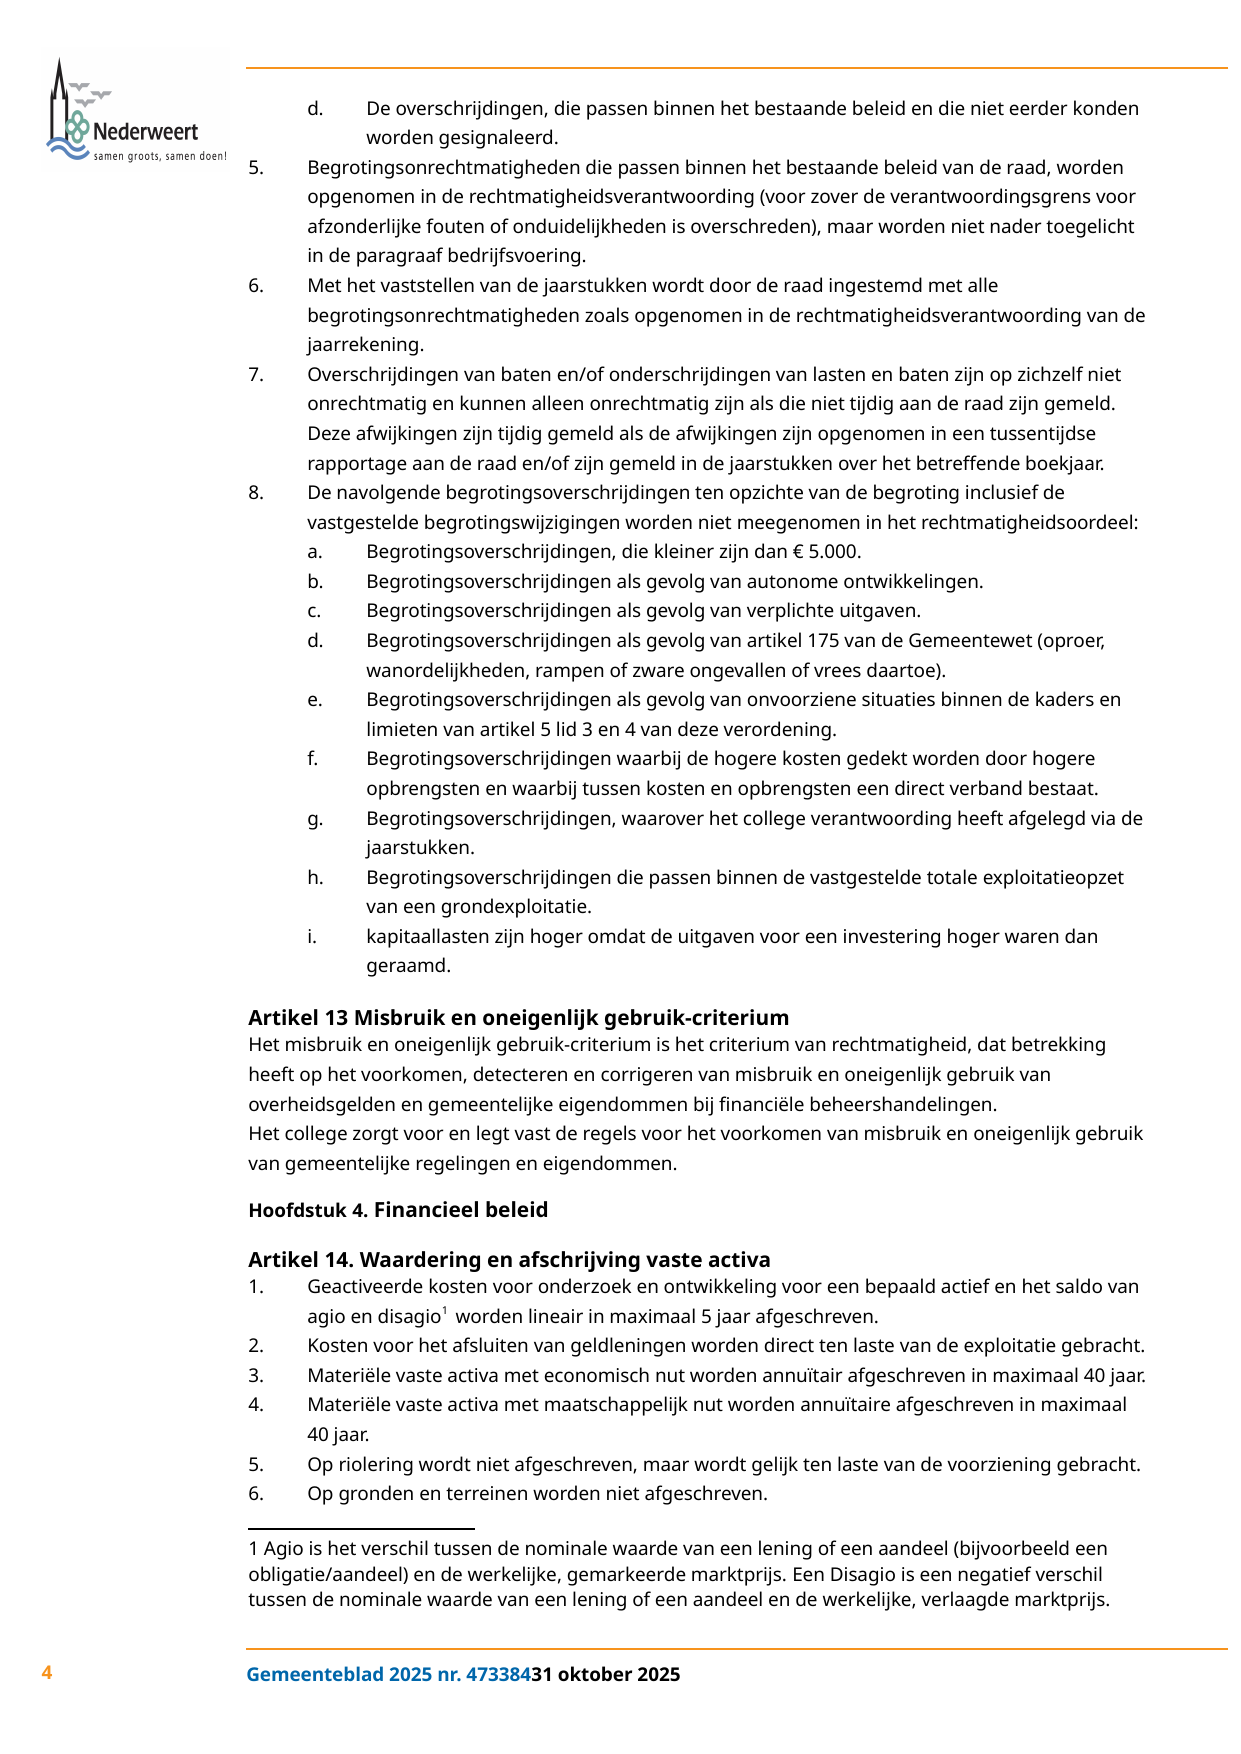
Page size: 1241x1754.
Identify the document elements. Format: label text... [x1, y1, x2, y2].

picture [41, 47, 231, 172]
list Begrotingsonrechtmatigheden die passen binnen het bestaande beleid van de raad, worden opgenomen in de rechtmatigheidsverantwoording (voor zover de verantwoordingsgrens voor afzonderlijke fouten of onduidelijkheden is overschreden), maar worden niet nader toegelicht in de paragraaf bedrijfsvoering. [248, 154, 1152, 268]
list Begrotingsoverschrijdingen als gevolg van onvoorziene situaties binnen de kaders en limieten van artikel 5 lid 3 en 4 van deze verordening. [307, 686, 1152, 742]
list Begrotingsoverschrijdingen die passen binnen de vastgestelde totale exploitatieopzet van een grondexploitatie. [307, 864, 1152, 919]
list Begrotingsoverschrijdingen, waarover het college verantwoording heeft afgelegd via de jaarstukken. [307, 805, 1152, 860]
list De overschrijdingen, die passen binnen het bestaande beleid en die niet eerder konden worden gesignaleerd. [307, 95, 1152, 150]
text Artikel 14. Waardering en afschrijving vaste activa [248, 1245, 1152, 1273]
list Begrotingsoverschrijdingen als gevolg van autonome ontwikkelingen. [307, 568, 1152, 594]
list Op gronden en terreinen worden niet afgeschreven. [248, 1480, 1152, 1506]
text Hoofdstuk 4. Financieel beleid [248, 1196, 1152, 1224]
text Het college zorgt voor en legt vast de regels voor het voorkomen van misbruik en oneigenlijk gebruik van gemeentelijke regelingen en eigendommen. [248, 1120, 1152, 1176]
list Begrotingsoverschrijdingen als gevolg van artikel 175 van de Gemeentewet (oproer, wanordelijkheden, rampen of zware ongevallen of vrees daartoe). [307, 627, 1152, 683]
list Met het vaststellen van de jaarstukken wordt door de raad ingestemd met alle begrotingsonrechtmatigheden zoals opgenomen in de rechtmatigheidsverantwoording van de jaarrekening. [248, 272, 1152, 357]
list Agio is het verschil tussen de nominale waarde van een lening of een aandeel (bijvoorbeeld een obligatie/aandeel) en de werkelijke, gemarkeerde marktprijs. Een Disagio is een negatief verschil tussen de nominale waarde van een lening of een aandeel en de werkelijke, verlaagde marktprijs. [248, 1535, 1152, 1612]
list Begrotingsoverschrijdingen waarbij de hogere kosten gedekt worden door hogere opbrengsten en waarbij tussen kosten en opbrengsten een direct verband bestaat. [307, 746, 1152, 801]
list Materiële vaste activa met maatschappelijk nut worden annuïtaire afgeschreven in maximaal 40 jaar. [248, 1392, 1152, 1447]
list De navolgende begrotingsoverschrijdingen ten opzichte van de begroting inclusief de vastgestelde begrotingswijzigingen worden niet meegenomen in het rechtmatigheidsoordeel: [248, 479, 1152, 535]
list Begrotingsoverschrijdingen als gevolg van verplichte uitgaven. [307, 598, 1152, 623]
list Geactiveerde kosten voor onderzoek en ontwikkeling voor een bepaald actief en het saldo van agio en disagio worden lineair in maximaal 5 jaar afgeschreven. [248, 1273, 1152, 1328]
list Kosten voor het afsluiten van geldleningen worden direct ten laste van de exploitatie gebracht. [248, 1332, 1152, 1358]
text Het misbruik en oneigenlijk gebruik-criterium is het criterium van rechtmatigheid, dat betrekking heeft op het voorkomen, detecteren en corrigeren van misbruik en oneigenlijk gebruik van overheidsgelden en gemeentelijke eigendommen bij financiële beheershandelingen. [248, 1032, 1152, 1116]
list Overschrijdingen van baten en/of onderschrijdingen van lasten en baten zijn op zichzelf niet onrechtmatig en kunnen alleen onrechtmatig zijn als die niet tijdig aan de raad zijn gemeld. Deze afwijkingen zijn tijdig gemeld als de afwijkingen zijn opgenomen in een tussentijdse rapportage aan de raad en/of zijn gemeld in de jaarstukken over het betreffende boekjaar. [248, 361, 1152, 476]
text Artikel 13 Misbruik en oneigenlijk gebruik-criterium [248, 1003, 1152, 1032]
list kapitaallasten zijn hoger omdat de uitgaven voor een investering hoger waren dan geraamd. [307, 923, 1152, 978]
list Materiële vaste activa met economisch nut worden annuïtair afgeschreven in maximaal 40 jaar. [248, 1362, 1152, 1388]
list Begrotingsoverschrijdingen, die kleiner zijn dan € 5.000. [307, 538, 1152, 564]
list Op riolering wordt niet afgeschreven, maar wordt gelijk ten laste van de voorziening gebracht. [248, 1451, 1152, 1476]
